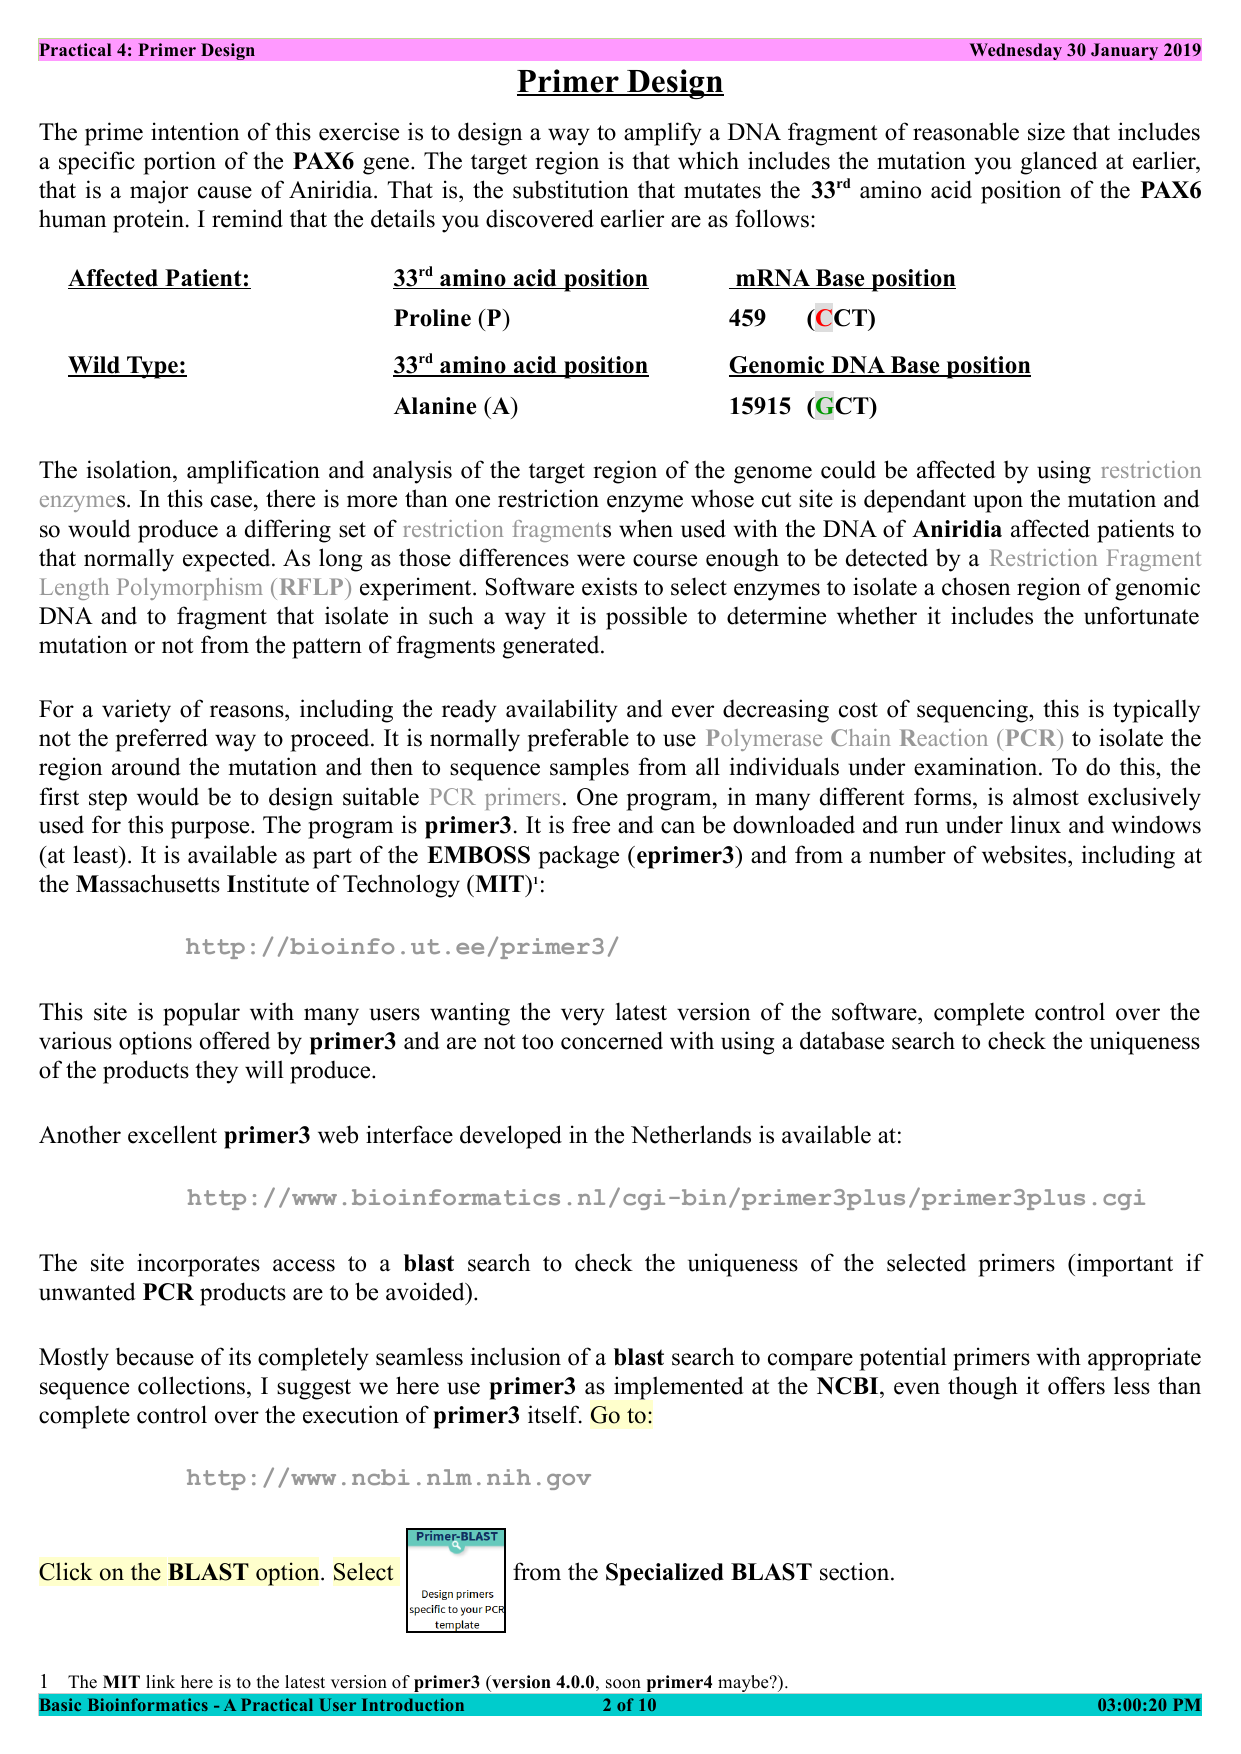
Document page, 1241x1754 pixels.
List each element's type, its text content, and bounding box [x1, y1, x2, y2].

text Alanine (A) 15915 (GCT) [68, 391, 1202, 420]
text http://www.bioinformatics.nl/cgi-bin/primer3plus/primer3plus.cgi [38, 1184, 1202, 1213]
text The isolation, amplification and analysis of the target region of the genome could be affected by using restriction enzymes. In this case, there is more than one restriction enzyme whose cut site is dependant upon the mutation and so would produce a differing set of restriction fragments when used with the DNA of Aniridia affected patients to that normally expected. As long as those differences were course enough to be detected by a Restriction Fragment Length Polymorphism (RFLP) experiment. Software exists to select enzymes to isolate a chosen region of genomic DNA and to fragment that isolate in such a way it is possible to determine whether it includes the unfortunate mutation or not from the pattern of fragments generated. [38, 455, 1202, 659]
text Another excellent primer3 web interface developed in the Netherlands is available at: [38, 1119, 1202, 1149]
text Click on the BLAST option. Select [38, 1528, 406, 1633]
text http://bioinfo.ut.ee/primer3/ [38, 933, 1202, 962]
text Primer Design [38, 61, 1202, 99]
text Mostly because of its completely seamless inclusion of a blast search to compare potential primers with appropriate sequence collections, I suggest we here use primer3 as implemented at the NCBI, even though it offers less than complete control over the execution of primer3 itself. Go to: [38, 1342, 1202, 1429]
text Wild Type: 33rd amino acid position Genomic DNA Base position [68, 350, 1202, 379]
text This site is popular with many users wanting the very latest version of the software, complete control over the various options offered by primer3 and are not too concerned with using a database search to check the uniqueness of the products they will produce. [38, 997, 1202, 1084]
text The MIT link here is to the latest version of primer3 (version 4.0.0, soon primer4 maybe?). [38, 1669, 1202, 1693]
text The site incorporates access to a blast search to check the uniqueness of the selected primers (important if unwanted PCR products are to be avoided). [38, 1248, 1202, 1306]
picture [408, 1530, 504, 1631]
text Proline (P) 459 (CCT) [68, 303, 1202, 332]
text The prime intention of this exercise is to design a way to amplify a DNA fragment of reasonable size that includes a specific portion of the PAX6 gene. The target region is that which includes the mutation you glanced at earlier, that is a major cause of Aniridia. That is, the substitution that mutates the 33rd amino acid position of the PAX6 human protein. I remind that the details you discovered earlier are as follows: [38, 117, 1202, 233]
text http://www.ncbi.nlm.nih.gov [38, 1464, 1202, 1493]
text Affected Patient: 33rd amino acid position mRNA Base position [68, 262, 1202, 291]
text from the Specialized BLAST section. [506, 1528, 1202, 1633]
text For a variety of reasons, including the ready availability and ever decreasing cost of sequencing, this is typically not the preferred way to proceed. It is normally preferable to use Polymerase Chain Reaction (PCR) to isolate the region around the mutation and then to sequence samples from all individuals under examination. To do this, the first step would be to design suitable PCR primers. One program, in many different forms, is almost exclusively used for this purpose. The program is primer3. It is free and can be downloaded and run under linux and windows (at least). It is available as part of the EMBOSS package (eprimer3) and from a number of websites, including at the Massachusetts Institute of Technology (MIT): [38, 694, 1202, 898]
